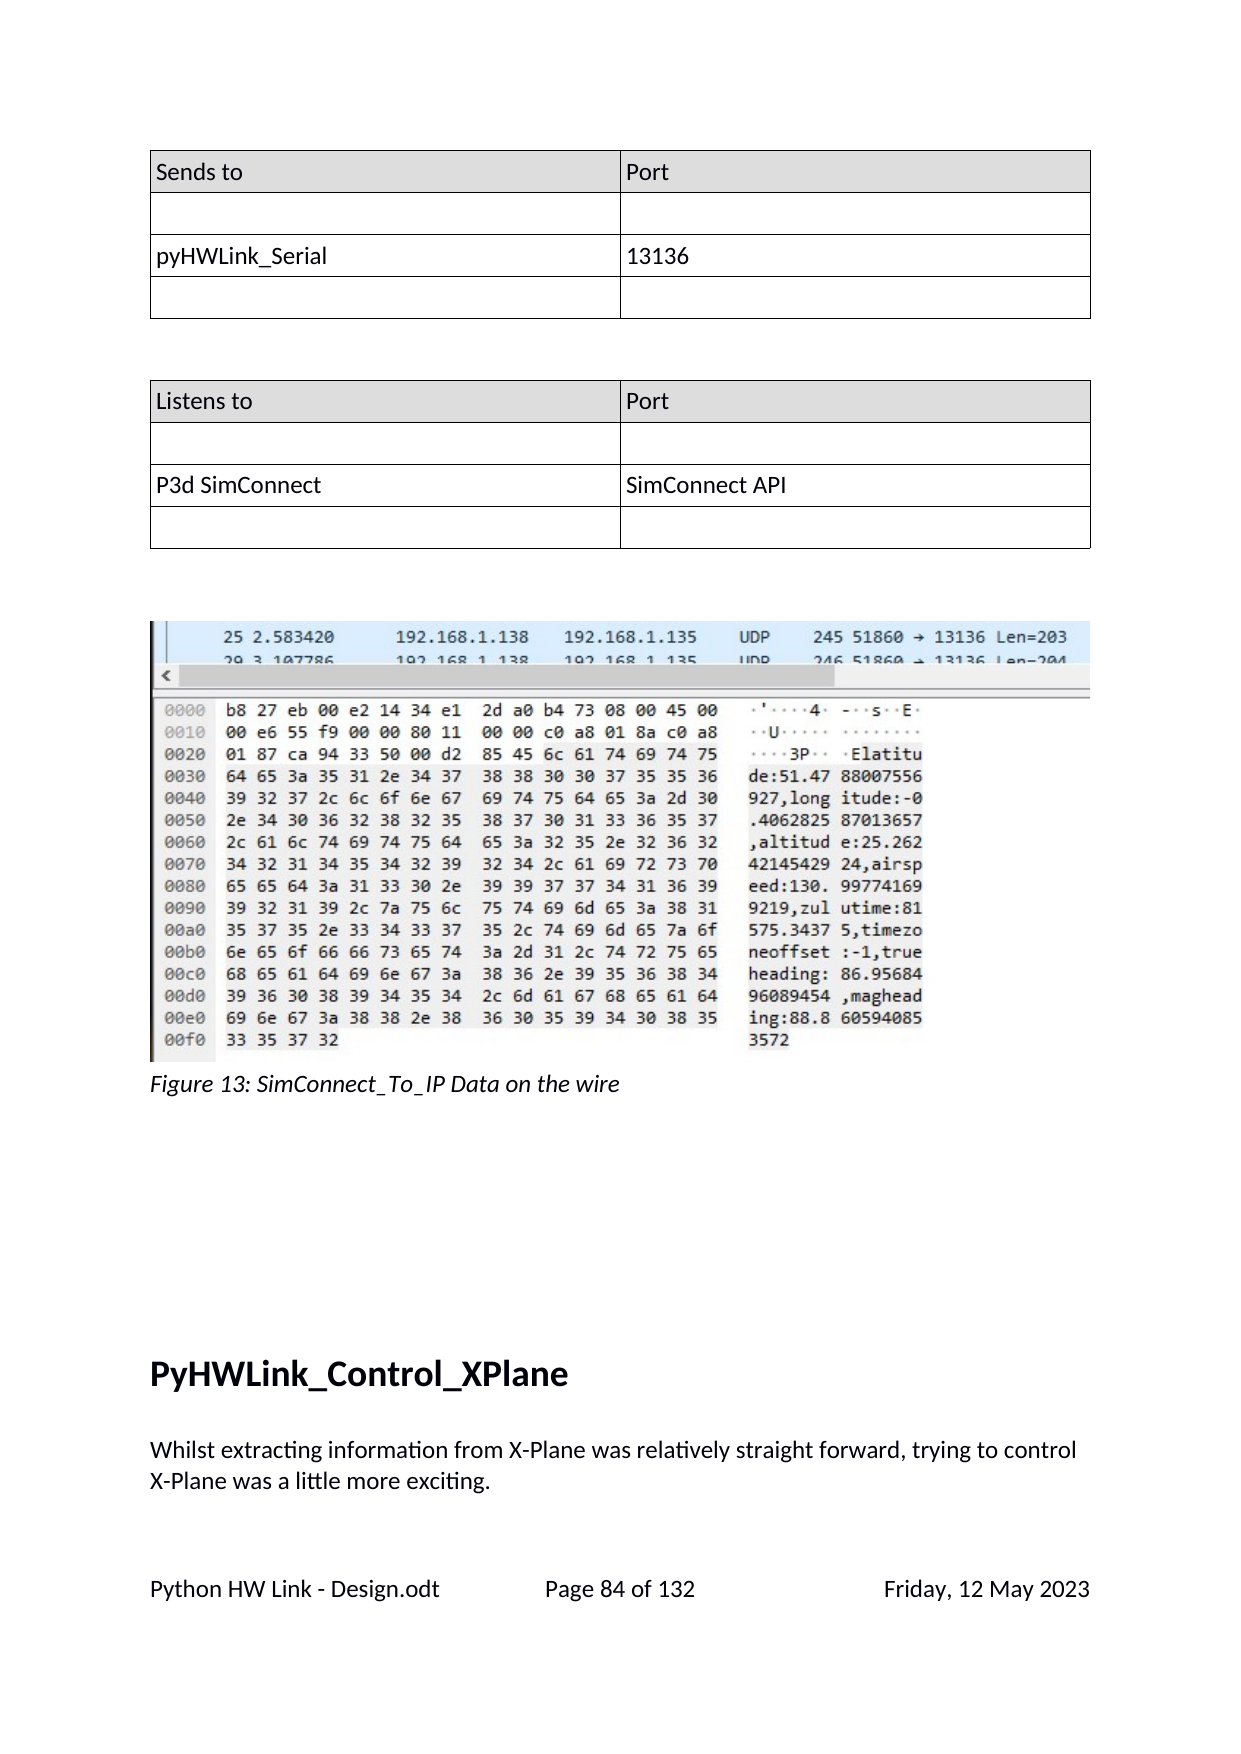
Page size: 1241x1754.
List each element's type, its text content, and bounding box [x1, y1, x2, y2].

table_cell pyHWLink_Serial [151, 235, 620, 276]
table_header Port [621, 381, 1090, 422]
table_cell SimConnect API [621, 465, 1090, 506]
table_cell [151, 423, 620, 464]
text Whilst extracting information from X-Plane was relatively straight forward, trying to control X-Plane was a little more exciting. [150, 1434, 1090, 1495]
table_header Sends to [151, 151, 620, 192]
table_header Port [621, 151, 1090, 192]
picture [150, 621, 1091, 1062]
subtitle PyHWLink_Control_XPlane [150, 1349, 1090, 1395]
text Figure 13: SimConnect_To_IP Data on the wire [150, 1062, 1090, 1098]
table_cell [621, 423, 1090, 464]
table_cell [621, 507, 1090, 548]
table_cell [621, 193, 1090, 234]
table_cell [151, 193, 620, 234]
table_cell 13136 [621, 235, 1090, 276]
table_cell [621, 277, 1090, 318]
table_cell [151, 277, 620, 318]
table_cell [151, 507, 620, 548]
table_header Listens to [151, 381, 620, 422]
table_cell P3d SimConnect [151, 465, 620, 506]
